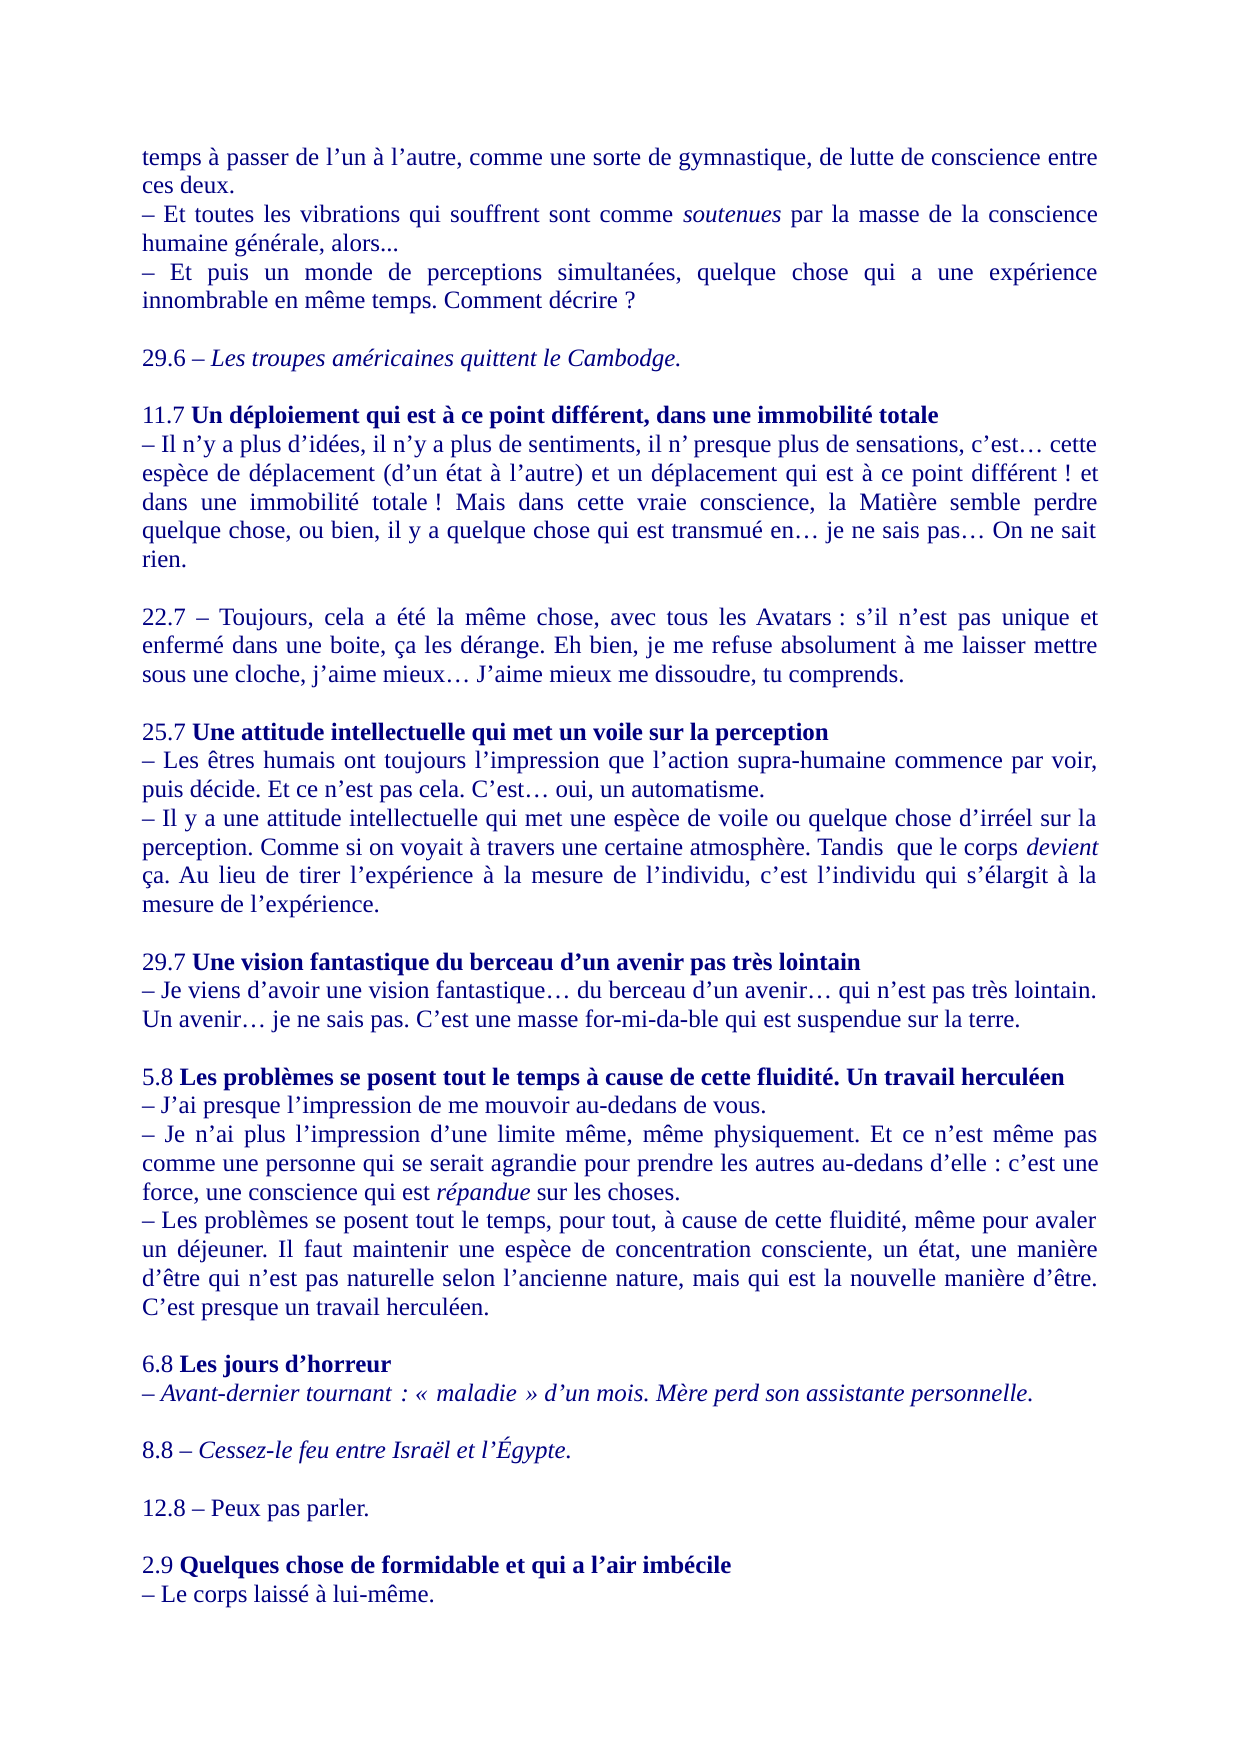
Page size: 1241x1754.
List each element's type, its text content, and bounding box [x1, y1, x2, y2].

text 5.8 Les problèmes se posent tout le temps à cause de cette fluidité. Un travail herculéen [142, 1062, 1098, 1091]
text 29.6 – Les troupes américaines quittent le Cambodge. [142, 343, 1098, 372]
text 8.8 – Cessez-le feu entre Israël et l’Égypte. [142, 1436, 1098, 1464]
text – Le corps laissé à lui-même. [142, 1579, 1098, 1608]
text – Et puis un monde de perceptions simultanées, quelque chose qui a une expérience innombrable en même temps. Comment décrire ? [142, 257, 1098, 314]
text – Il y a une attitude intellectuelle qui met une espèce de voile ou quelque chose d’irréel sur la perception. Comme si on voyait à travers une certaine atmosphère. Tandis que le corps devient ça. Au lieu de tirer l’expérience à la mesure de l’individu, c’est l’individu qui s’élargit à la mesure de l’expérience. [142, 803, 1098, 918]
text – Et toutes les vibrations qui souffrent sont comme soutenues par la masse de la conscience humaine générale, alors... [142, 199, 1098, 257]
text 11.7 Un déploiement qui est à ce point différent, dans une immobilité totale [142, 401, 1098, 429]
text – Il n’y a plus d’idées, il n’y a plus de sentiments, il n’ presque plus de sensations, c’est… cette espèce de déplacement (d’un état à l’autre) et un déplacement qui est à ce point différent ! et dans une immobilité totale ! Mais dans cette vraie conscience, la Matière semble perdre quelque chose, ou bien, il y a quelque chose qui est transmué en… je ne sais pas… On ne sait rien. [142, 429, 1098, 573]
text 29.7 Une vision fantastique du berceau d’un avenir pas très lointain [142, 947, 1098, 976]
text 2.9 Quelques chose de formidable et qui a l’air imbécile [142, 1551, 1098, 1579]
text – Avant-dernier tournant : « maladie » d’un mois. Mère perd son assistante personnelle. [142, 1378, 1098, 1407]
text 22.7 – Toujours, cela a été la même chose, avec tous les Avatars : s’il n’est pas unique et enfermé dans une boite, ça les dérange. Eh bien, je me refuse absolument à me laisser mettre sous une cloche, j’aime mieux… J’aime mieux me dissoudre, tu comprends. [142, 602, 1098, 688]
text temps à passer de l’un à l’autre, comme une sorte de gymnastique, de lutte de conscience entre ces deux. [142, 142, 1098, 199]
text – Je n’ai plus l’impression d’une limite même, même physiquement. Et ce n’est même pas comme une personne qui se serait agrandie pour prendre les autres au-dedans d’elle : c’est une force, une conscience qui est répandue sur les choses. [142, 1119, 1098, 1206]
text 6.8 Les jours d’horreur [142, 1349, 1098, 1378]
text – J’ai presque l’impression de me mouvoir au-dedans de vous. [142, 1091, 1098, 1119]
text – Les êtres humais ont toujours l’impression que l’action supra-humaine commence par voir, puis décide. Et ce n’est pas cela. C’est… oui, un automatisme. [142, 746, 1098, 803]
text 25.7 Une attitude intellectuelle qui met un voile sur la perception [142, 717, 1098, 746]
text – Je viens d’avoir une vision fantastique… du berceau d’un avenir… qui n’est pas très lointain. Un avenir… je ne sais pas. C’est une masse for-mi-da-ble qui est suspendue sur la terre. [142, 976, 1098, 1033]
text 12.8 – Peux pas parler. [142, 1493, 1098, 1522]
text – Les problèmes se posent tout le temps, pour tout, à cause de cette fluidité, même pour avaler un déjeuner. Il faut maintenir une espèce de concentration consciente, un état, une manière d’être qui n’est pas naturelle selon l’ancienne nature, mais qui est la nouvelle manière d’être. C’est presque un travail herculéen. [142, 1206, 1098, 1321]
